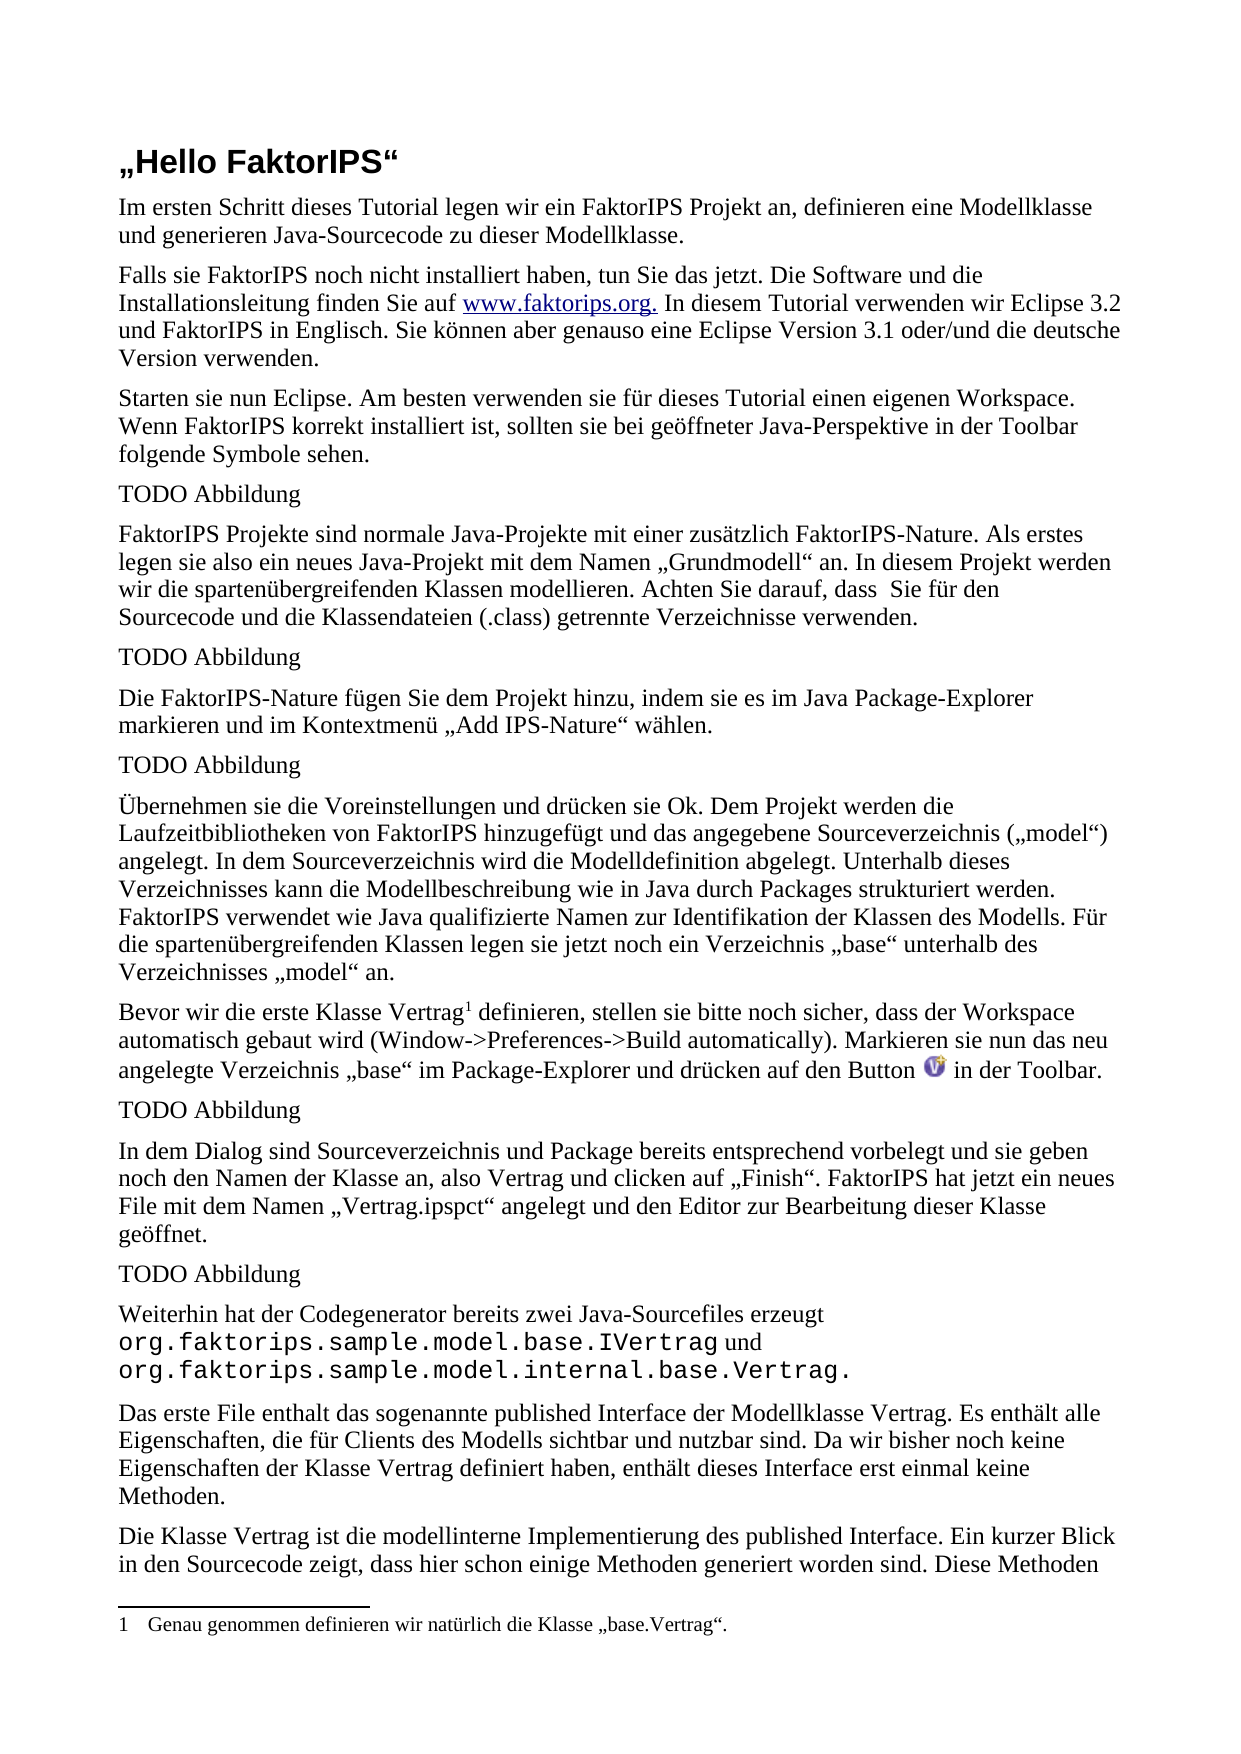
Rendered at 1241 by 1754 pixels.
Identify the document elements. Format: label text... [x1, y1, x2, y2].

subtitle „Hello FaktorIPS“ [118, 143, 1122, 181]
text Starten sie nun Eclipse. Am besten verwenden sie für dieses Tutorial einen eigenen Workspace. Wenn FaktorIPS korrekt installiert ist, sollten sie bei geöffneter Java-Perspektive in der Toolbar folgende Symbole sehen. [118, 384, 1122, 467]
text Die Klasse Vertrag ist die modellinterne Implementierung des published Interface. Ein kurzer Blick in den Sourcecode zeigt, dass hier schon einige Methoden generiert worden sind. Diese Methoden [118, 1522, 1122, 1577]
text Das erste File enthalt das sogenannte published Interface der Modellklasse Vertrag. Es enthält alle Eigenschaften, die für Clients des Modells sichtbar und nutzbar sind. Da wir bisher noch keine Eigenschaften der Klasse Vertrag definiert haben, enthält dieses Interface erst einmal keine Methoden. [118, 1399, 1122, 1509]
text In dem Dialog sind Sourceverzeichnis und Package bereits entsprechend vorbelegt und sie geben noch den Namen der Klasse an, also Vertrag und clicken auf „Finish“. FaktorIPS hat jetzt ein neues File mit dem Namen „Vertrag.ipspct“ angelegt und den Editor zur Bearbeitung dieser Klasse geöffnet. [118, 1137, 1122, 1248]
text Übernehmen sie die Voreinstellungen und drücken sie Ok. Dem Projekt werden die Laufzeitbibliotheken von FaktorIPS hinzugefügt und das angegebene Sourceverzeichnis („model“) angelegt. In dem Sourceverzeichnis wird die Modelldefinition abgelegt. Unterhalb dieses Verzeichnisses kann die Modellbeschreibung wie in Java durch Packages strukturiert werden. FaktorIPS verwendet wie Java qualifizierte Namen zur Identifikation der Klassen des Modells. Für die spartenübergreifenden Klassen legen sie jetzt noch ein Verzeichnis „base“ unterhalb des Verzeichnisses „model“ an. [118, 792, 1122, 986]
picture [922, 1053, 947, 1079]
text Weiterhin hat der Codegenerator bereits zwei Java-Sourcefiles erzeugt org.faktorips.sample.model.base.IVertrag und org.faktorips.sample.model.internal.base.Vertrag. [118, 1300, 1122, 1386]
text FaktorIPS Projekte sind normale Java-Projekte mit einer zusätzlich FaktorIPS-Nature. Als erstes legen sie also ein neues Java-Projekt mit dem Namen „Grundmodell“ an. In diesem Projekt werden wir die spartenübergreifenden Klassen modellieren. Achten Sie darauf, dass Sie für den Sourcecode und die Klassendateien (.class) getrennte Verzeichnisse verwenden. [118, 520, 1122, 631]
text TODO Abbildung [118, 752, 1122, 779]
text Falls sie FaktorIPS noch nicht installiert haben, tun Sie das jetzt. Die Software und die Installationsleitung finden Sie auf www.faktorips.org. In diesem Tutorial verwenden wir Eclipse 3.2 und FaktorIPS in Englisch. Sie können aber genauso eine Eclipse Version 3.1 oder/und die deutsche Version verwenden. [118, 261, 1122, 372]
text TODO Abbildung [118, 480, 1122, 508]
text Die FaktorIPS-Nature fügen Sie dem Projekt hinzu, indem sie es im Java Package-Explorer markieren und im Kontextmenü „Add IPS-Nature“ wählen. [118, 684, 1122, 739]
text Genau genommen definieren wir natürlich die Klasse „base.Vertrag“. [118, 1613, 1122, 1636]
text Im ersten Schritt dieses Tutorial legen wir ein FaktorIPS Projekt an, definieren eine Modellklasse und generieren Java-Sourcecode zu dieser Modellklasse. [118, 193, 1122, 248]
text TODO Abbildung [118, 1097, 1122, 1124]
text Bevor wir die erste Klasse Vertrag definieren, stellen sie bitte noch sicher, dass der Workspace automatisch gebaut wird (Window->Preferences->Build automatically). Markieren sie nun das neu angelegte Verzeichnis „base“ im Package-Explorer und drücken auf den Button in der Toolbar. [118, 998, 1122, 1084]
text TODO Abbildung [118, 643, 1122, 671]
text TODO Abbildung [118, 1260, 1122, 1288]
